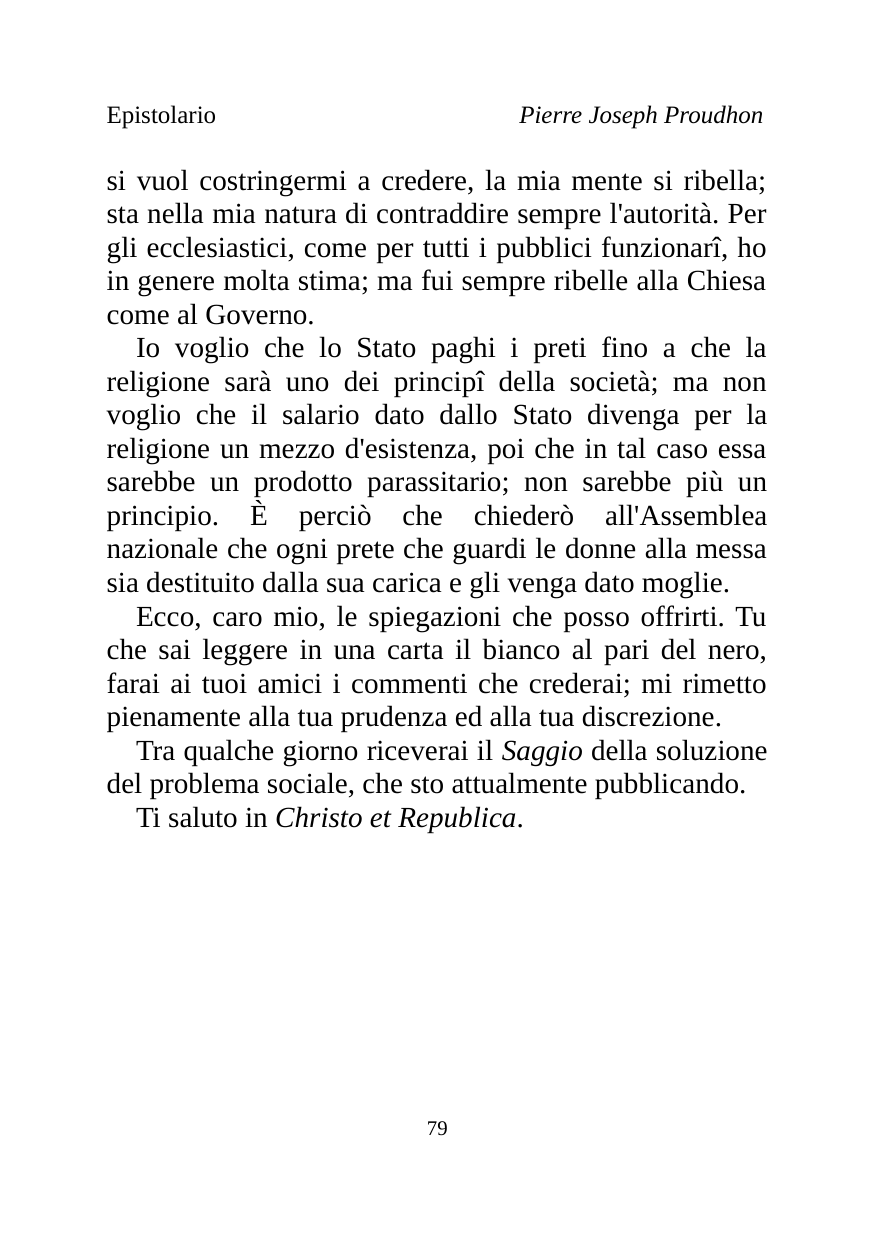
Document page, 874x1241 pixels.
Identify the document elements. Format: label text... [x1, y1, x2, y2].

text si vuol costringermi a credere, la mia mente si ribella; sta nella mia natura di contraddire sempre l'autorità. Per gli ecclesiastici, come per tutti i pubblici funzionarî, ho in genere molta stima; ma fui sempre ribelle alla Chiesa come al Governo. [106, 163, 768, 330]
text Ecco, caro mio, le spiegazioni che posso offrirti. Tu che sai leggere in una carta il bianco al pari del nero, farai ai tuoi amici i commenti che crederai; mi rimetto pienamente alla tua prudenza ed alla tua discrezione. [106, 599, 768, 733]
text Tra qualche giorno riceverai il Saggio della soluzione del problema sociale, che sto attualmente pubblicando. [106, 733, 768, 800]
text Ti saluto in Christo et Republica. [106, 800, 768, 833]
text Io voglio che lo Stato paghi i preti fino a che la religione sarà uno dei principî della società; ma non voglio che il salario dato dallo Stato divenga per la religione un mezzo d'esistenza, poi che in tal caso essa sarebbe un prodotto parassitario; non sarebbe più un principio. È perciò che chiederò all'Assemblea nazionale che ogni prete che guardi le donne alla messa sia destituito dalla sua carica e gli venga dato moglie. [106, 330, 768, 599]
